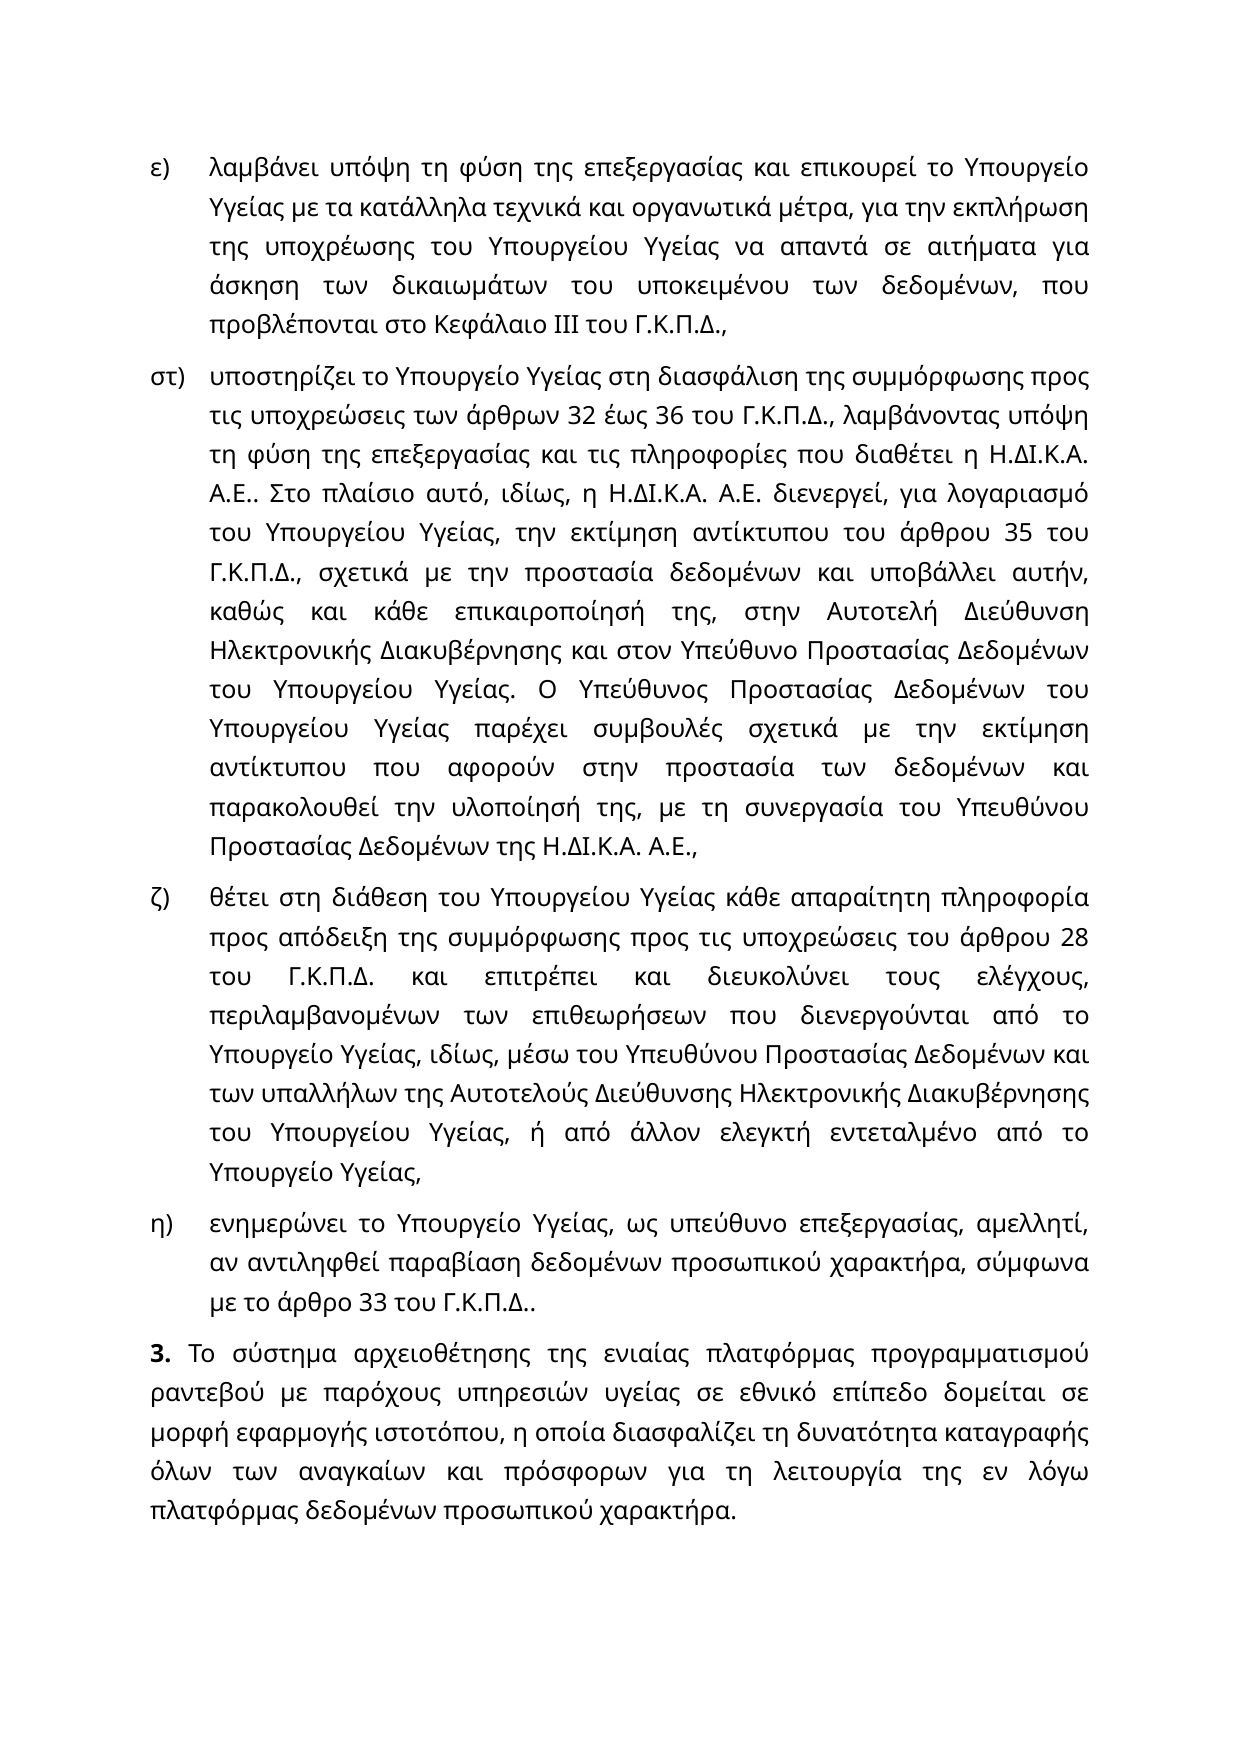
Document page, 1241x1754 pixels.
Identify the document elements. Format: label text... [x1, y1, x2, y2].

list στ) υποστηρίζει το Υπουργείο Υγείας στη διασφάλιση της συμμόρφωσης προς τις υποχρεώσεις των άρθρων 32 έως 36 του Γ.Κ.Π.Δ., λαμβάνοντας υπόψη τη φύση της επεξεργασίας και τις πληροφορίες που διαθέτει η Η.ΔΙ.Κ.Α. Α.Ε.. Στο πλαίσιο αυτό, ιδίως, η Η.ΔΙ.Κ.Α. Α.Ε. διενεργεί, για λογαριασμό του Υπουργείου Υγείας, την εκτίμηση αντίκτυπου του άρθρου 35 του Γ.Κ.Π.Δ., σχετικά με την προστασία δεδομένων και υποβάλλει αυτήν, καθώς και κάθε επικαιροποίησή της, στην Αυτοτελή Διεύθυνση Ηλεκτρονικής Διακυβέρνησης και στον Υπεύθυνο Προστασίας Δεδομένων του Υπουργείου Υγείας. Ο Υπεύθυνος Προστασίας Δεδομένων του Υπουργείου Υγείας παρέχει συμβουλές σχετικά με την εκτίμηση αντίκτυπου που αφορούν στην προστασία των δεδομένων και παρακολουθεί την υλοποίησή της, με τη συνεργασία του Υπευθύνου Προστασίας Δεδομένων της Η.ΔΙ.Κ.Α. Α.Ε., [150, 358, 1090, 862]
list ε) λαμβάνει υπόψη τη φύση της επεξεργασίας και επικουρεί το Υπουργείο Υγείας με τα κατάλληλα τεχνικά και οργανωτικά μέτρα, για την εκπλήρωση της υποχρέωσης του Υπουργείου Υγείας να απαντά σε αιτήματα για άσκηση των δικαιωμάτων του υποκειμένου των δεδομένων, που προβλέπονται στο Κεφάλαιο III του Γ.Κ.Π.Δ., [150, 150, 1090, 341]
list η) ενημερώνει το Υπουργείο Υγείας, ως υπεύθυνο επεξεργασίας, αμελλητί, αν αντιληφθεί παραβίαση δεδομένων προσωπικού χαρακτήρα, σύμφωνα με το άρθρο 33 του Γ.Κ.Π.Δ.. [150, 1206, 1090, 1318]
list ζ) θέτει στη διάθεση του Υπουργείου Υγείας κάθε απαραίτητη πληροφορία προς απόδειξη της συμμόρφωσης προς τις υποχρεώσεις του άρθρου 28 του Γ.Κ.Π.Δ. και επιτρέπει και διευκολύνει τους ελέγχους, περιλαμβανομένων των επιθεωρήσεων που διενεργούνται από το Υπουργείο Υγείας, ιδίως, μέσω του Υπευθύνου Προστασίας Δεδομένων και των υπαλλήλων της Αυτοτελούς Διεύθυνσης Ηλεκτρονικής Διακυβέρνησης του Υπουργείου Υγείας, ή από άλλον ελεγκτή εντεταλμένο από το Υπουργείο Υγείας, [150, 880, 1090, 1188]
text 3. Το σύστημα αρχειοθέτησης της ενιαίας πλατφόρμας προγραμματισμού ραντεβού με παρόχους υπηρεσιών υγείας σε εθνικό επίπεδο δομείται σε μορφή εφαρμογής ιστοτόπου, η οποία διασφαλίζει τη δυνατότητα καταγραφής όλων των αναγκαίων και πρόσφορων για τη λειτουργία της εν λόγω πλατφόρμας δεδομένων προσωπικού χαρακτήρα. [150, 1336, 1090, 1527]
